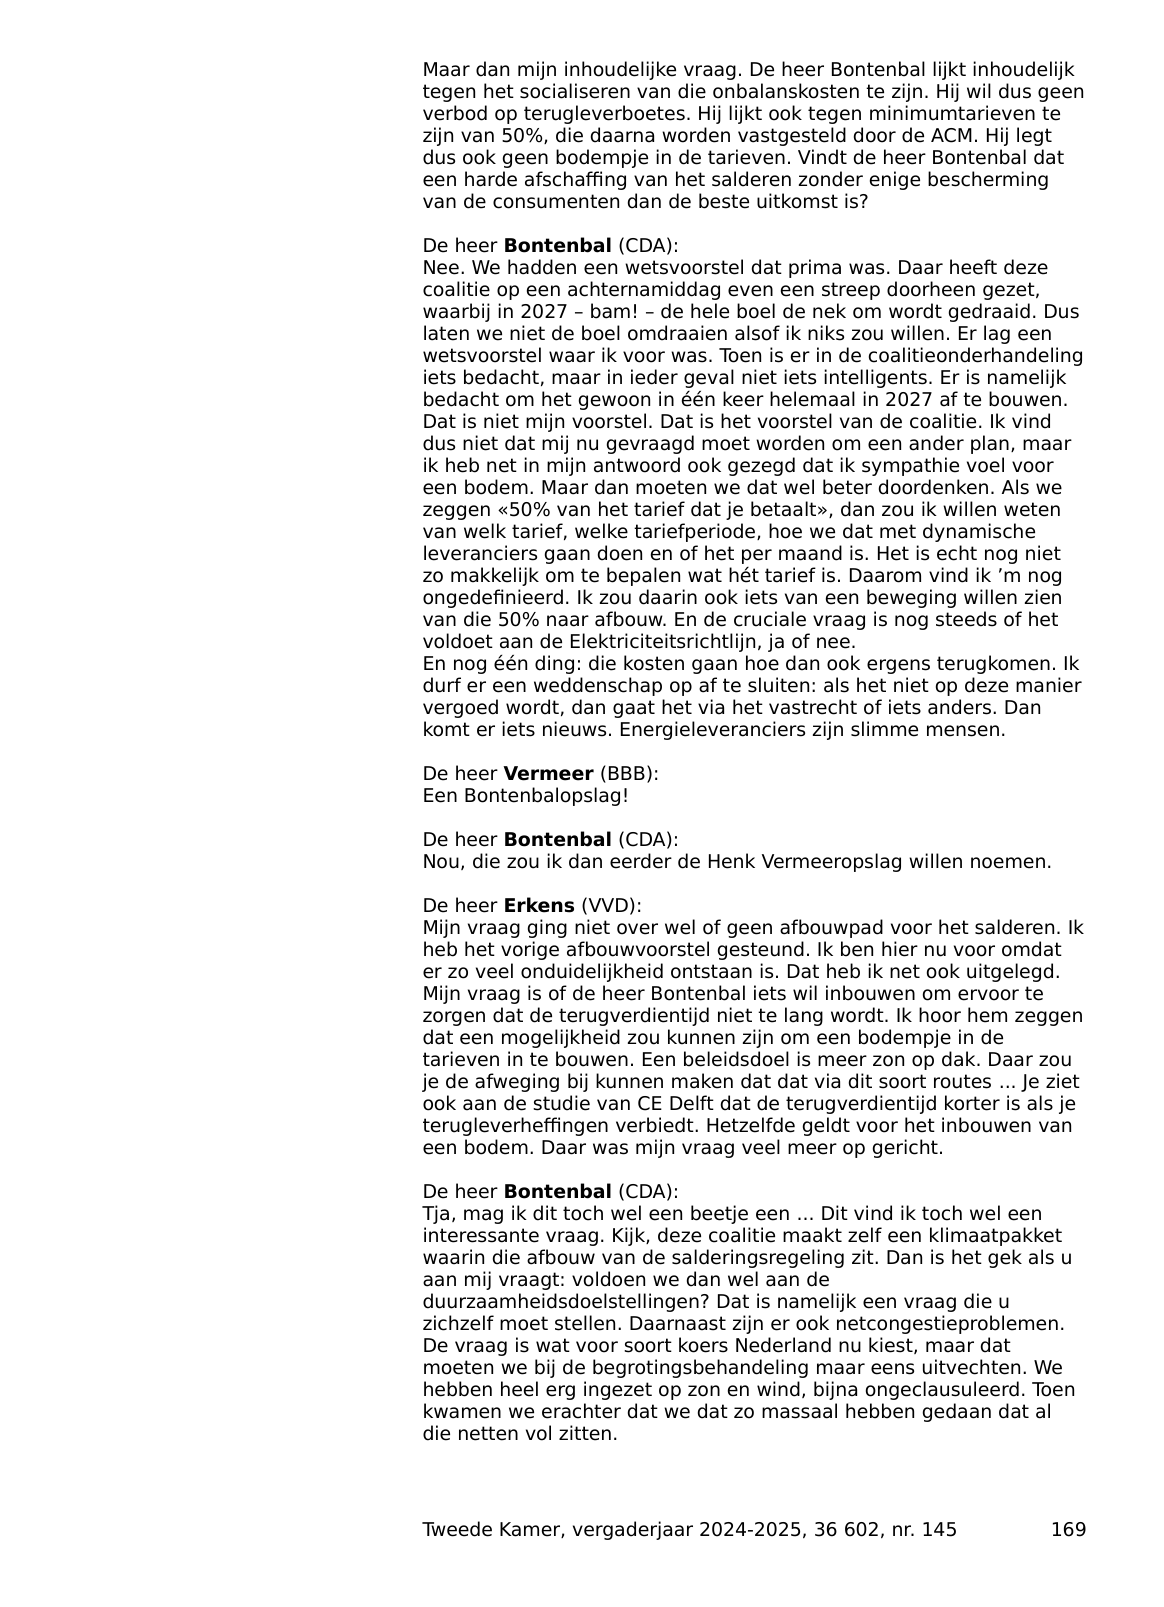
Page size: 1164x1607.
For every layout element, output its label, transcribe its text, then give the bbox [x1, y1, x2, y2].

text De heer Bontenbal (CDA): [422, 235, 1087, 257]
text Mijn vraag ging niet over wel of geen afbouwpad voor het salderen. Ik heb het vorige afbouwvoorstel gesteund. Ik ben hier nu voor omdat er zo veel onduidelijkheid ontstaan is. Dat heb ik net ook uitgelegd. Mijn vraag is of de heer Bontenbal iets wil inbouwen om ervoor te zorgen dat de terugverdientijd niet te lang wordt. Ik hoor hem zeggen dat een mogelijkheid zou kunnen zijn om een bodempje in de tarieven in te bouwen. Een beleidsdoel is meer zon op dak. Daar zou je de afweging bij kunnen maken dat dat via dit soort routes ... Je ziet ook aan de studie van CE Delft dat de terugverdientijd korter is als je terugleverheffingen verbiedt. Hetzelfde geldt voor het inbouwen van een bodem. Daar was mijn vraag veel meer op gericht. [422, 917, 1087, 1159]
text Tja, mag ik dit toch wel een beetje een ... Dit vind ik toch wel een interessante vraag. Kijk, deze coalitie maakt zelf een klimaatpakket waarin die afbouw van de salderingsregeling zit. Dan is het gek als u aan mij vraagt: voldoen we dan wel aan de duurzaamheidsdoelstellingen? Dat is namelijk een vraag die u zichzelf moet stellen. Daarnaast zijn er ook netcongestieproblemen. De vraag is wat voor soort koers Nederland nu kiest, maar dat moeten we bij de begrotingsbehandeling maar eens uitvechten. We hebben heel erg ingezet op zon en wind, bijna ongeclausuleerd. Toen kwamen we erachter dat we dat zo massaal hebben gedaan dat al die netten vol zitten. [422, 1203, 1087, 1445]
text Nou, die zou ik dan eerder de Henk Vermeeropslag willen noemen. [422, 851, 1087, 873]
text De heer Erkens (VVD): [422, 895, 1087, 917]
text En nog één ding: die kosten gaan hoe dan ook ergens terugkomen. Ik durf er een weddenschap op af te sluiten: als het niet op deze manier vergoed wordt, dan gaat het via het vastrecht of iets anders. Dan komt er iets nieuws. Energieleveranciers zijn slimme mensen. [422, 653, 1087, 741]
text De heer Bontenbal (CDA): [422, 1181, 1087, 1203]
text Maar dan mijn inhoudelijke vraag. De heer Bontenbal lijkt inhoudelijk tegen het socialiseren van die onbalanskosten te zijn. Hij wil dus geen verbod op terugleverboetes. Hij lijkt ook tegen minimumtarieven te zijn van 50%, die daarna worden vastgesteld door de ACM. Hij legt dus ook geen bodempje in de tarieven. Vindt de heer Bontenbal dat een harde afschaffing van het salderen zonder enige bescherming van de consumenten dan de beste uitkomst is? [422, 59, 1087, 213]
text Een Bontenbalopslag! [422, 785, 1087, 807]
text De heer Vermeer (BBB): [422, 763, 1087, 785]
text Nee. We hadden een wetsvoorstel dat prima was. Daar heeft deze coalitie op een achternamiddag even een streep doorheen gezet, waarbij in 2027 – bam! – de hele boel de nek om wordt gedraaid. Dus laten we niet de boel omdraaien alsof ik niks zou willen. Er lag een wetsvoorstel waar ik voor was. Toen is er in de coalitieonderhandeling iets bedacht, maar in ieder geval niet iets intelligents. Er is namelijk bedacht om het gewoon in één keer helemaal in 2027 af te bouwen. Dat is niet mijn voorstel. Dat is het voorstel van de coalitie. Ik vind dus niet dat mij nu gevraagd moet worden om een ander plan, maar ik heb net in mijn antwoord ook gezegd dat ik sympathie voel voor een bodem. Maar dan moeten we dat wel beter doordenken. Als we zeggen «50% van het tarief dat je betaalt», dan zou ik willen weten van welk tarief, welke tariefperiode, hoe we dat met dynamische leveranciers gaan doen en of het per maand is. Het is echt nog niet zo makkelijk om te bepalen wat hét tarief is. Daarom vind ik ’m nog ongedefinieerd. Ik zou daarin ook iets van een beweging willen zien van die 50% naar afbouw. En de cruciale vraag is nog steeds of het voldoet aan de Elektriciteitsrichtlijn, ja of nee. [422, 257, 1087, 653]
text De heer Bontenbal (CDA): [422, 829, 1087, 851]
